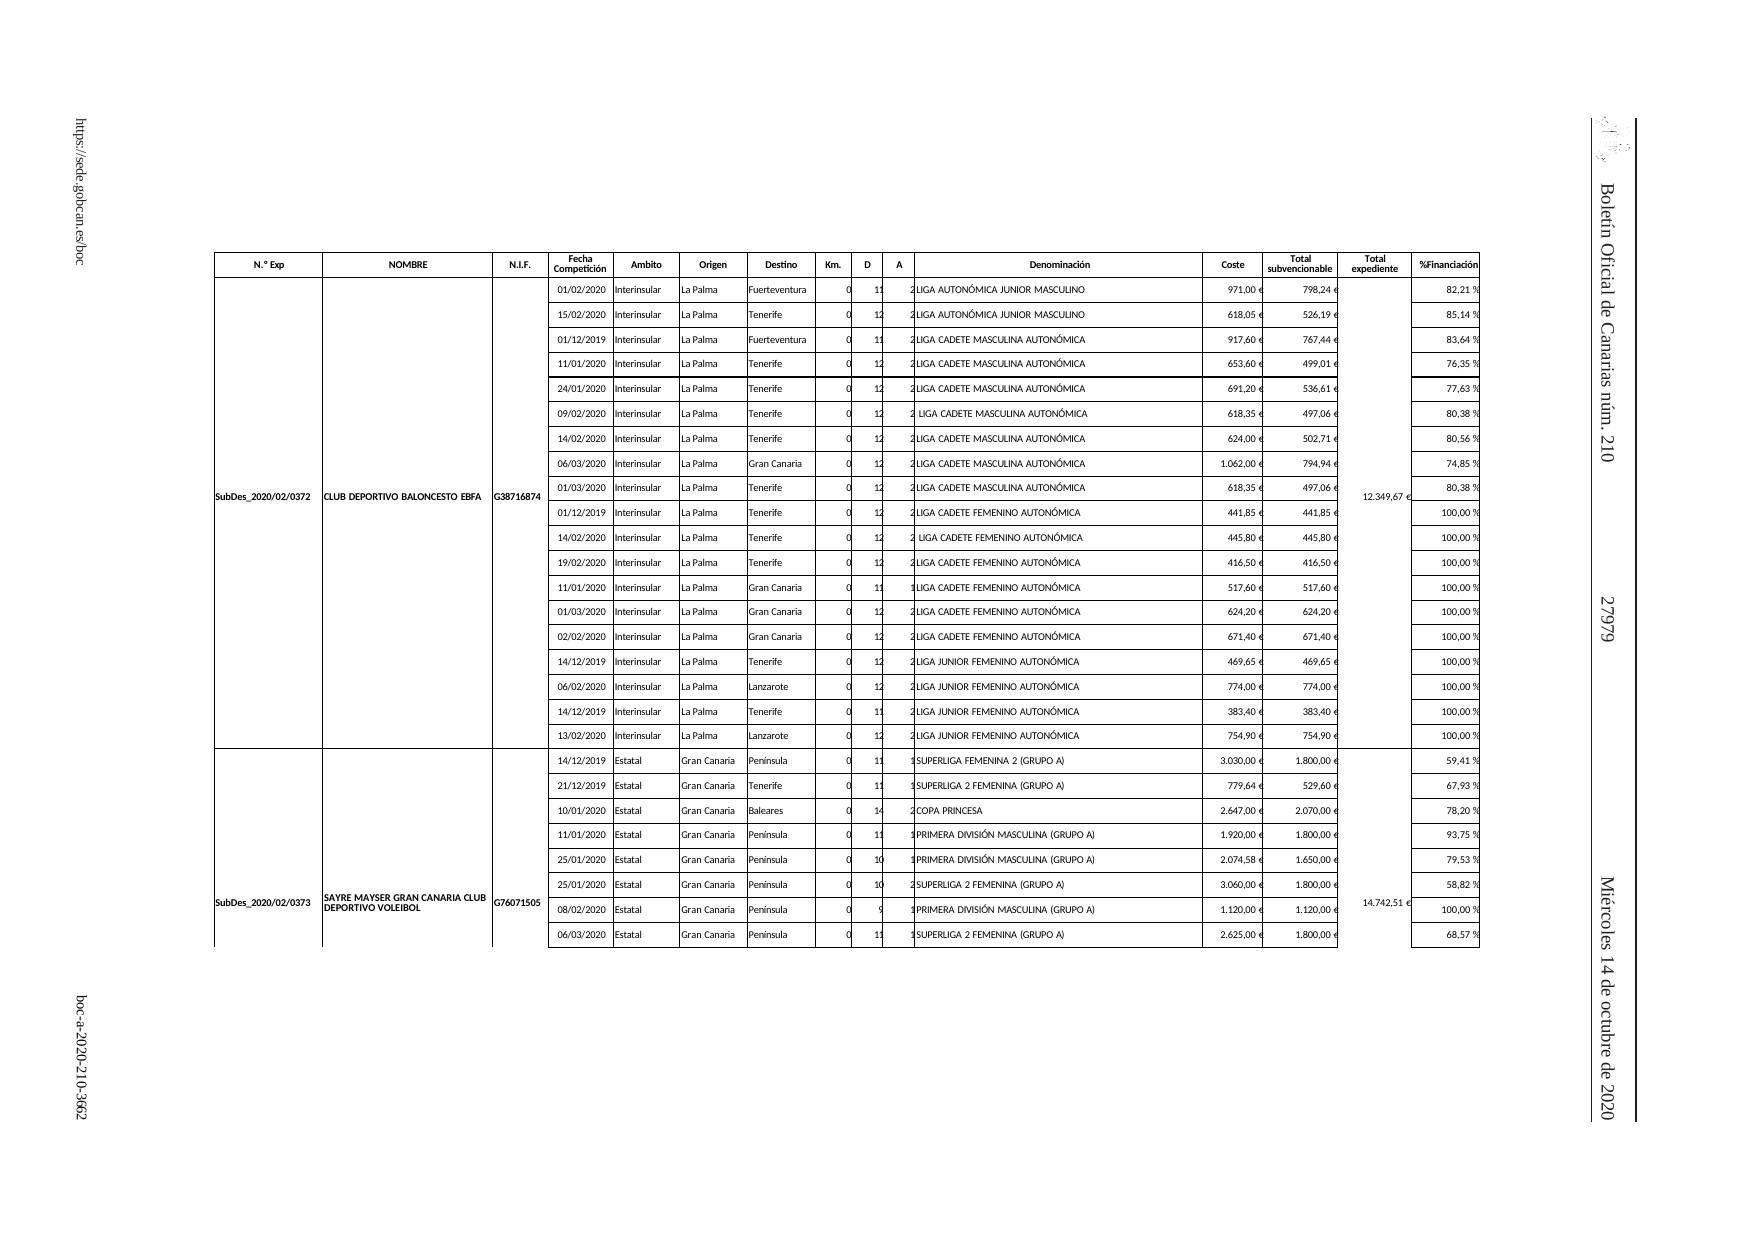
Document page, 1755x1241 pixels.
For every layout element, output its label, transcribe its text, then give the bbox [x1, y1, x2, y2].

table_cell 798,24 € [1263, 278, 1337, 302]
table_cell 416,50 € [1263, 551, 1337, 575]
table_cell La Palma [680, 551, 747, 575]
table_cell 80,38 % [1412, 477, 1479, 500]
table_cell 3.060,00 € [1203, 873, 1262, 897]
table_cell 1 [883, 576, 914, 599]
table_cell Gran Canaria [680, 749, 747, 773]
table_cell Estatal [614, 799, 679, 823]
table_cell Estatal [614, 898, 679, 922]
table_cell COPA PRINCESA [915, 799, 1202, 823]
table_cell 01/03/2020 [549, 477, 613, 500]
table_cell 12 [852, 353, 882, 376]
text 27979 [1598, 597, 1618, 646]
table_cell Baleares [748, 799, 815, 823]
table_cell 0 [816, 725, 851, 748]
table_cell 2 [883, 675, 914, 699]
table_cell SUPERLIGA 2 FEMENINA (GRUPO A) [915, 923, 1202, 947]
table_cell Tenerife [748, 700, 815, 723]
table_cell 0 [816, 452, 851, 476]
table_cell LIGA CADETE MASCULINA AUTONÓMICA [915, 427, 1202, 451]
table_cell 06/03/2020 [549, 452, 613, 476]
table_cell 67,93 % [1412, 774, 1479, 798]
table_cell La Palma [680, 601, 747, 624]
table_header Total subvencionable [1263, 253, 1337, 277]
table_cell 06/03/2020 [549, 923, 613, 947]
table_cell 441,85 € [1203, 501, 1262, 525]
table_cell SUPERLIGA 2 FEMENINA (GRUPO A) [915, 774, 1202, 798]
table_cell 2 [883, 303, 914, 327]
table_header D [852, 253, 882, 277]
table_cell PRIMERA DIVISIÓN MASCULINA (GRUPO A) [915, 849, 1202, 872]
table_cell 2 [883, 452, 914, 476]
table_cell 0 [816, 353, 851, 376]
table_cell 2.647,00 € [1203, 799, 1262, 823]
table_cell Interinsular [614, 501, 679, 525]
table_cell Interinsular [614, 353, 679, 376]
table_cell 767,44 € [1263, 328, 1337, 352]
table_cell 01/12/2019 [549, 328, 613, 352]
table_cell 12 [852, 427, 882, 451]
table_cell 59,41 % [1412, 749, 1479, 773]
table_cell 0 [816, 601, 851, 624]
table_cell 1.920,00 € [1203, 824, 1262, 847]
table_cell 01/03/2020 [549, 601, 613, 624]
table_cell Tenerife [748, 501, 815, 525]
table_cell SubDes_2020/02/0372 [215, 278, 322, 748]
table_header Km. [816, 253, 851, 277]
table_cell Estatal [614, 774, 679, 798]
table_cell Estatal [614, 849, 679, 872]
table_cell 2.625,00 € [1203, 923, 1262, 947]
table_cell 754,90 € [1203, 725, 1262, 748]
table_cell 10/01/2020 [549, 799, 613, 823]
table_cell Tenerife [748, 378, 815, 401]
table_cell 09/02/2020 [549, 402, 613, 426]
table_cell LIGA CADETE FEMENINO AUTONÓMICA [915, 576, 1202, 599]
table_cell Interinsular [614, 551, 679, 575]
table_cell LIGA CADETE MASCULINA AUTONÓMICA [915, 378, 1202, 401]
table_cell Estatal [614, 923, 679, 947]
table_cell 11 [852, 278, 882, 302]
table_cell Tenerife [748, 427, 815, 451]
table_cell 12 [852, 452, 882, 476]
table_cell 100,00 % [1412, 675, 1479, 699]
table_cell G76071505 [493, 749, 548, 947]
table_cell 0 [816, 378, 851, 401]
table_cell 1 [883, 849, 914, 872]
table_cell 12 [852, 526, 882, 550]
table_cell La Palma [680, 452, 747, 476]
table_cell 671,40 € [1263, 625, 1337, 649]
table_cell 2 [883, 873, 914, 897]
table_cell 1.650,00 € [1263, 849, 1337, 872]
table_cell Lanzarote [748, 725, 815, 748]
table_cell G38716874 [493, 278, 548, 748]
table_cell LIGA CADETE MASCULINA AUTONÓMICA [915, 402, 1202, 426]
table_cell LIGA AUTONÓMICA JUNIOR MASCULINO [915, 303, 1202, 327]
table_header N.º Exp [215, 253, 322, 277]
table_cell 445,80 € [1263, 526, 1337, 550]
table_cell 79,53 % [1412, 849, 1479, 872]
table_cell La Palma [680, 576, 747, 599]
table_cell 25/01/2020 [549, 873, 613, 897]
table_cell Tenerife [748, 402, 815, 426]
table_cell 100,00 % [1412, 625, 1479, 649]
table_cell 82,21 % [1412, 278, 1479, 302]
table_cell 618,35 € [1203, 402, 1262, 426]
table_cell 01/02/2020 [549, 278, 613, 302]
table_cell 2 [883, 477, 914, 500]
text boc-a-2020-210-3662 [74, 995, 91, 1124]
table_cell 383,40 € [1263, 700, 1337, 723]
table_cell Península [748, 749, 815, 773]
table_cell LIGA CADETE FEMENINO AUTONÓMICA [915, 625, 1202, 649]
table_cell 100,00 % [1412, 551, 1479, 575]
table_cell Interinsular [614, 402, 679, 426]
table_cell Interinsular [614, 725, 679, 748]
table_cell 624,20 € [1263, 601, 1337, 624]
table_cell 25/01/2020 [549, 849, 613, 872]
table_cell 2 [883, 551, 914, 575]
table_cell 526,19 € [1263, 303, 1337, 327]
table_header %Financiación [1412, 253, 1479, 277]
table_cell 0 [816, 576, 851, 599]
table_cell Península [748, 849, 815, 872]
table_cell SAYRE MAYSER GRAN CANARIA CLUB DEPORTIVO VOLEIBOL [323, 749, 492, 947]
table_cell 0 [816, 700, 851, 723]
table_cell 11/01/2020 [549, 576, 613, 599]
table_header Origen [680, 253, 747, 277]
table_cell Interinsular [614, 303, 679, 327]
table_cell 2 [883, 700, 914, 723]
table_cell Península [748, 873, 815, 897]
table_cell Interinsular [614, 650, 679, 674]
table_cell 1 [883, 774, 914, 798]
table_cell 100,00 % [1412, 725, 1479, 748]
table_cell 0 [816, 625, 851, 649]
text Miércoles 14 de octubre de 2020 [1598, 876, 1618, 1124]
table_cell Tenerife [748, 353, 815, 376]
table_cell 416,50 € [1203, 551, 1262, 575]
table_cell 100,00 % [1412, 576, 1479, 599]
table_cell 12 [852, 601, 882, 624]
table_cell 15/02/2020 [549, 303, 613, 327]
table_cell LIGA CADETE MASCULINA AUTONÓMICA [915, 353, 1202, 376]
table_cell La Palma [680, 650, 747, 674]
table_cell LIGA CADETE FEMENINO AUTONÓMICA [915, 601, 1202, 624]
table_cell 68,57 % [1412, 923, 1479, 947]
table_cell Gran Canaria [680, 774, 747, 798]
table_cell Fuerteventura [748, 328, 815, 352]
table_cell 58,82 % [1412, 873, 1479, 897]
table_cell La Palma [680, 402, 747, 426]
table_cell 0 [816, 675, 851, 699]
table_header Ambito [614, 253, 679, 277]
table_cell 08/02/2020 [549, 898, 613, 922]
table_cell La Palma [680, 303, 747, 327]
table_cell 1 [883, 898, 914, 922]
table_cell 1.800,00 € [1263, 923, 1337, 947]
table_cell 83,64 % [1412, 328, 1479, 352]
table_cell 0 [816, 303, 851, 327]
table_cell 0 [816, 501, 851, 525]
table_cell 11/01/2020 [549, 824, 613, 847]
table_cell 0 [816, 526, 851, 550]
table_cell 653,60 € [1203, 353, 1262, 376]
table_cell Interinsular [614, 601, 679, 624]
table_cell 2 [883, 378, 914, 401]
table_cell 13/02/2020 [549, 725, 613, 748]
table_cell 2 [883, 353, 914, 376]
table_cell 02/02/2020 [549, 625, 613, 649]
table_cell LIGA CADETE FEMENINO AUTONÓMICA [915, 551, 1202, 575]
table_cell 517,60 € [1203, 576, 1262, 599]
table_cell CLUB DEPORTIVO BALONCESTO EBFA [323, 278, 492, 748]
table_cell Península [748, 824, 815, 847]
table_cell Gran Canaria [680, 923, 747, 947]
table_cell LIGA CADETE FEMENINO AUTONÓMICA [915, 501, 1202, 525]
table_cell SUPERLIGA FEMENINA 2 (GRUPO A) [915, 749, 1202, 773]
table_cell Fuerteventura [748, 278, 815, 302]
table_cell 1 [883, 923, 914, 947]
table_cell 11 [852, 700, 882, 723]
table_cell Gran Canaria [680, 824, 747, 847]
table_cell LIGA JUNIOR FEMENINO AUTONÓMICA [915, 675, 1202, 699]
table_cell 794,94 € [1263, 452, 1337, 476]
table_cell 100,00 % [1412, 898, 1479, 922]
table_cell Gran Canaria [680, 849, 747, 872]
table_cell 0 [816, 923, 851, 947]
table_header N.I.F. [493, 253, 548, 277]
table_cell La Palma [680, 427, 747, 451]
table_cell 11 [852, 774, 882, 798]
table_cell 2 [883, 328, 914, 352]
table_cell 24/01/2020 [549, 378, 613, 401]
table_cell 1.800,00 € [1263, 873, 1337, 897]
table_cell Gran Canaria [748, 452, 815, 476]
table_cell La Palma [680, 328, 747, 352]
table_cell Interinsular [614, 576, 679, 599]
table_cell Interinsular [614, 625, 679, 649]
table_cell 0 [816, 328, 851, 352]
table_cell 100,00 % [1412, 700, 1479, 723]
table_cell Tenerife [748, 526, 815, 550]
table_cell La Palma [680, 501, 747, 525]
table_cell 1.062,00 € [1203, 452, 1262, 476]
table_cell LIGA AUTONÓMICA JUNIOR MASCULINO [915, 278, 1202, 302]
table_cell La Palma [680, 477, 747, 500]
table_cell 76,35 % [1412, 353, 1479, 376]
table_cell 774,00 € [1203, 675, 1262, 699]
table_cell 0 [816, 898, 851, 922]
table_cell La Palma [680, 675, 747, 699]
table_cell 445,80 € [1203, 526, 1262, 550]
table_cell 11 [852, 923, 882, 947]
table_cell 2 [883, 402, 914, 426]
table_cell 383,40 € [1203, 700, 1262, 723]
table_cell 14/12/2019 [549, 700, 613, 723]
table_cell 517,60 € [1263, 576, 1337, 599]
table_cell Península [748, 923, 815, 947]
table_cell 12 [852, 402, 882, 426]
table_cell 10 [852, 849, 882, 872]
table_cell 1.800,00 € [1263, 749, 1337, 773]
table_cell 691,20 € [1203, 378, 1262, 401]
table_header Fecha Competición [549, 253, 613, 277]
table_cell 0 [816, 477, 851, 500]
table_cell 12 [852, 650, 882, 674]
table_cell SubDes_2020/02/0373 [215, 749, 322, 947]
table_cell 100,00 % [1412, 501, 1479, 525]
table_cell La Palma [680, 378, 747, 401]
table_cell LIGA CADETE MASCULINA AUTONÓMICA [915, 328, 1202, 352]
table_cell 618,35 € [1203, 477, 1262, 500]
table_cell 2 [883, 427, 914, 451]
table_cell La Palma [680, 625, 747, 649]
table_cell 0 [816, 824, 851, 847]
table_cell 100,00 % [1412, 650, 1479, 674]
table_cell 78,20 % [1412, 799, 1479, 823]
table_cell 624,00 € [1203, 427, 1262, 451]
table_cell 671,40 € [1203, 625, 1262, 649]
table_cell La Palma [680, 700, 747, 723]
table_cell Estatal [614, 824, 679, 847]
table_cell 618,05 € [1203, 303, 1262, 327]
table_cell SUPERLIGA 2 FEMENINA (GRUPO A) [915, 873, 1202, 897]
table_cell 12 [852, 303, 882, 327]
table_cell 624,20 € [1203, 601, 1262, 624]
table_cell 497,06 € [1263, 402, 1337, 426]
table_cell 497,06 € [1263, 477, 1337, 500]
table_cell Interinsular [614, 675, 679, 699]
table_cell 754,90 € [1263, 725, 1337, 748]
table_cell 0 [816, 427, 851, 451]
table_cell 12.349,67 € [1338, 278, 1411, 748]
table_cell 0 [816, 749, 851, 773]
table_cell LIGA JUNIOR FEMENINO AUTONÓMICA [915, 725, 1202, 748]
table_cell Gran Canaria [680, 799, 747, 823]
table_cell 21/12/2019 [549, 774, 613, 798]
table_cell 2 [883, 278, 914, 302]
table_cell Península [748, 898, 815, 922]
table_cell 12 [852, 378, 882, 401]
table_cell La Palma [680, 278, 747, 302]
table_cell 77,63 % [1412, 378, 1479, 401]
table_cell Tenerife [748, 650, 815, 674]
table_cell 917,60 € [1203, 328, 1262, 352]
table_cell 85,14 % [1412, 303, 1479, 327]
table_cell La Palma [680, 353, 747, 376]
table_cell Lanzarote [748, 675, 815, 699]
table_header Destino [748, 253, 815, 277]
table_cell LIGA CADETE MASCULINA AUTONÓMICA [915, 452, 1202, 476]
table_cell 1.120,00 € [1263, 898, 1337, 922]
table_cell 74,85 % [1412, 452, 1479, 476]
table_cell 1.800,00 € [1263, 824, 1337, 847]
table_cell 0 [816, 774, 851, 798]
table_cell Gran Canaria [748, 601, 815, 624]
table_cell 3.030,00 € [1203, 749, 1262, 773]
table_cell Tenerife [748, 774, 815, 798]
table_cell Interinsular [614, 477, 679, 500]
table_cell 2 [883, 650, 914, 674]
table_cell 0 [816, 402, 851, 426]
table_cell Interinsular [614, 328, 679, 352]
table_cell 9 [852, 898, 882, 922]
table_cell 499,01 € [1263, 353, 1337, 376]
table_cell 2 [883, 526, 914, 550]
table_cell Estatal [614, 873, 679, 897]
table_cell 11 [852, 576, 882, 599]
table_cell 774,00 € [1263, 675, 1337, 699]
table_cell 2 [883, 601, 914, 624]
table_cell 14/02/2020 [549, 526, 613, 550]
table_cell Interinsular [614, 452, 679, 476]
table_cell Interinsular [614, 700, 679, 723]
table_cell 2.074,58 € [1203, 849, 1262, 872]
table_cell Tenerife [748, 477, 815, 500]
table_cell 100,00 % [1412, 601, 1479, 624]
table_cell LIGA JUNIOR FEMENINO AUTONÓMICA [915, 700, 1202, 723]
table_cell 01/12/2019 [549, 501, 613, 525]
table_cell 469,65 € [1203, 650, 1262, 674]
table_cell 12 [852, 625, 882, 649]
table_cell Tenerife [748, 551, 815, 575]
table_cell 441,85 € [1263, 501, 1337, 525]
table_cell Interinsular [614, 278, 679, 302]
table_cell 2 [883, 625, 914, 649]
table_cell 14.742,51 € [1338, 749, 1411, 947]
table_cell 19/02/2020 [549, 551, 613, 575]
table_cell 502,71 € [1263, 427, 1337, 451]
table_cell 0 [816, 650, 851, 674]
table_cell Interinsular [614, 378, 679, 401]
table_cell 2 [883, 725, 914, 748]
table_cell 12 [852, 501, 882, 525]
table_cell 11 [852, 749, 882, 773]
table_cell 0 [816, 551, 851, 575]
table_cell Gran Canaria [748, 625, 815, 649]
table_cell 12 [852, 477, 882, 500]
table_cell 0 [816, 799, 851, 823]
table_cell 529,60 € [1263, 774, 1337, 798]
table_cell 06/02/2020 [549, 675, 613, 699]
table_cell 779,64 € [1203, 774, 1262, 798]
table_cell 11/01/2020 [549, 353, 613, 376]
table_header Total expediente [1338, 253, 1411, 277]
table_header Denominación [915, 253, 1202, 277]
table_cell LIGA CADETE FEMENINO AUTONÓMICA [915, 526, 1202, 550]
table_cell PRIMERA DIVISIÓN MASCULINA (GRUPO A) [915, 824, 1202, 847]
table_cell 0 [816, 873, 851, 897]
table_cell Gran Canaria [680, 898, 747, 922]
table_cell 0 [816, 849, 851, 872]
table_cell 1.120,00 € [1203, 898, 1262, 922]
table_cell Interinsular [614, 526, 679, 550]
table_cell 1 [883, 824, 914, 847]
table_cell 0 [816, 278, 851, 302]
table_cell 100,00 % [1412, 526, 1479, 550]
table_cell 14/12/2019 [549, 749, 613, 773]
table_cell 2 [883, 501, 914, 525]
table_cell 80,38 % [1412, 402, 1479, 426]
table_cell 14/02/2020 [549, 427, 613, 451]
table_cell 2 [883, 799, 914, 823]
table_cell LIGA JUNIOR FEMENINO AUTONÓMICA [915, 650, 1202, 674]
table_cell La Palma [680, 725, 747, 748]
table_cell 12 [852, 551, 882, 575]
table_cell Interinsular [614, 427, 679, 451]
table_cell 14 [852, 799, 882, 823]
table_header Coste [1203, 253, 1262, 277]
table_cell 12 [852, 725, 882, 748]
table_cell 80,56 % [1412, 427, 1479, 451]
table_cell LIGA CADETE MASCULINA AUTONÓMICA [915, 477, 1202, 500]
table_cell 11 [852, 328, 882, 352]
table_cell 93,75 % [1412, 824, 1479, 847]
text https://sede.gobcan.es/boc [73, 118, 90, 273]
table_cell PRIMERA DIVISIÓN MASCULINA (GRUPO A) [915, 898, 1202, 922]
table_cell 12 [852, 675, 882, 699]
text Boletín Oficial de Canarias núm. 210 [1598, 183, 1618, 464]
table_cell Estatal [614, 749, 679, 773]
table_cell 469,65 € [1263, 650, 1337, 674]
table_cell La Palma [680, 526, 747, 550]
table_cell 2.070,00 € [1263, 799, 1337, 823]
table_header A [883, 253, 914, 277]
table_cell 11 [852, 824, 882, 847]
table_header NOMBRE [323, 253, 492, 277]
table_cell 10 [852, 873, 882, 897]
table_cell Tenerife [748, 303, 815, 327]
table_cell 14/12/2019 [549, 650, 613, 674]
table_cell 971,00 € [1203, 278, 1262, 302]
table_cell Gran Canaria [748, 576, 815, 599]
table_cell Gran Canaria [680, 873, 747, 897]
table_cell 536,61 € [1263, 378, 1337, 401]
table_cell 1 [883, 749, 914, 773]
